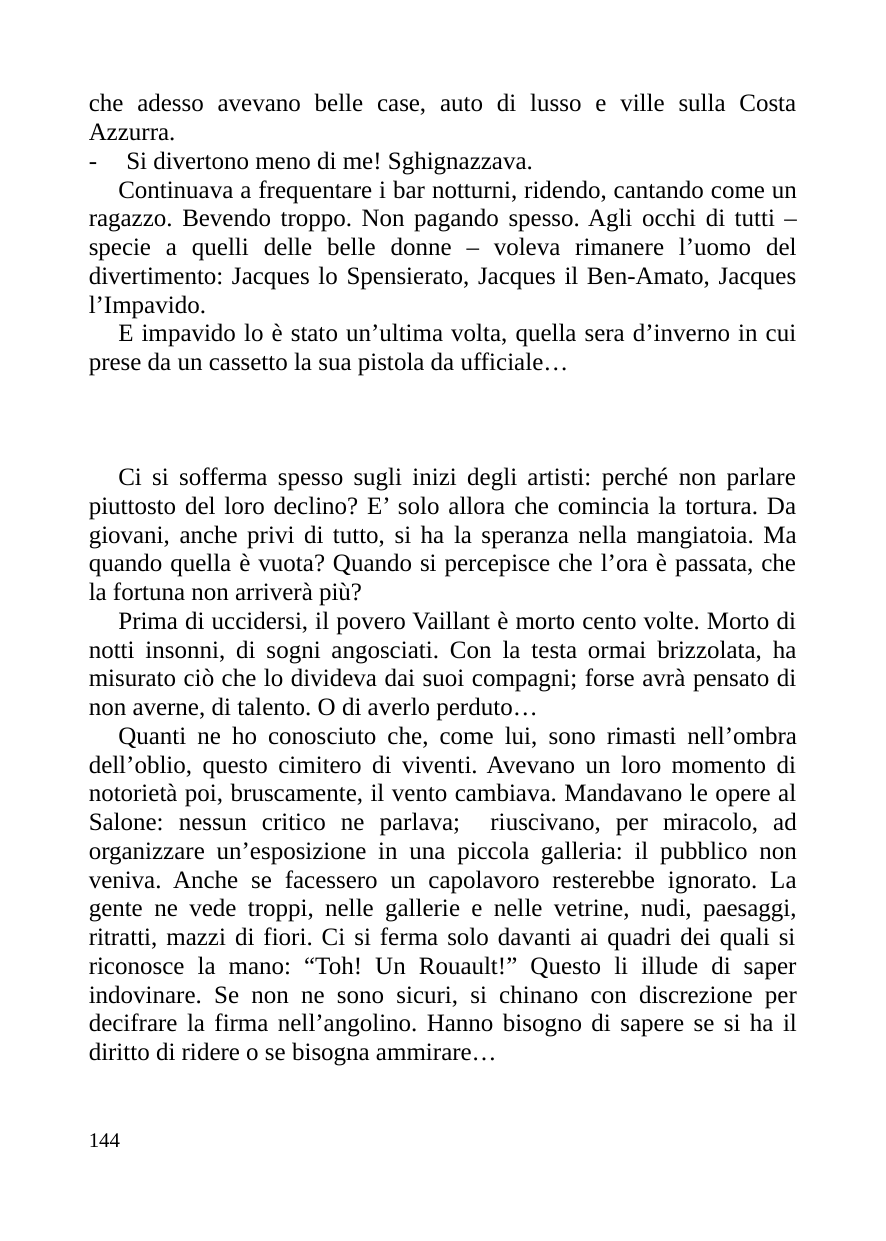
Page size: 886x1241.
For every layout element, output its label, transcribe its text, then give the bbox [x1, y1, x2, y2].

text Ci si sofferma spesso sugli inizi degli artisti: perché non parlare piuttosto del loro declino? E’ solo allora che comincia la tortura. Da giovani, anche privi di tutto, si ha la speranza nella mangiatoia. Ma quando quella è vuota? Quando si percepisce che l’ora è passata, che la fortuna non arriverà più? [88, 462, 797, 606]
text che adesso avevano belle case, auto di lusso e ville sulla Costa Azzurra. [88, 88, 797, 146]
text E impavido lo è stato un’ultima volta, quella sera d’inverno in cui prese da un cassetto la sua pistola da ufficiale… [88, 318, 797, 376]
text Quanti ne ho conosciuto che, come lui, sono rimasti nell’ombra dell’oblio, questo cimitero di viventi. Avevano un loro momento di notorietà poi, bruscamente, il vento cambiava. Mandavano le opere al Salone: nessun critico ne parlava; riuscivano, per miracolo, ad organizzare un’esposizione in una piccola galleria: il pubblico non veniva. Anche se facessero un capolavoro resterebbe ignorato. La gente ne vede troppi, nelle gallerie e nelle vetrine, nudi, paesaggi, ritratti, mazzi di fiori. Ci si ferma solo davanti ai quadri dei quali si riconosce la mano: “Toh! Un Rouault!” Questo li illude di saper indovinare. Se non ne sono sicuri, si chinano con discrezione per decifrare la firma nell’angolino. Hanno bisogno di sapere se si ha il diritto di ridere o se bisogna ammirare… [88, 721, 797, 1066]
text Continuava a frequentare i bar notturni, ridendo, cantando come un ragazzo. Bevendo troppo. Non pagando spesso. Agli occhi di tutti – specie a quelli delle belle donne – voleva rimanere l’uomo del divertimento: Jacques lo Spensierato, Jacques il Ben-Amato, Jacques l’Impavido. [88, 175, 797, 318]
list Si divertono meno di me! Sghignazzava. [88, 146, 797, 175]
text Prima di uccidersi, il povero Vaillant è morto cento volte. Morto di notti insonni, di sogni angosciati. Con la testa ormai brizzolata, ha misurato ciò che lo divideva dai suoi compagni; forse avrà pensato di non averne, di talento. O di averlo perduto… [88, 606, 797, 721]
